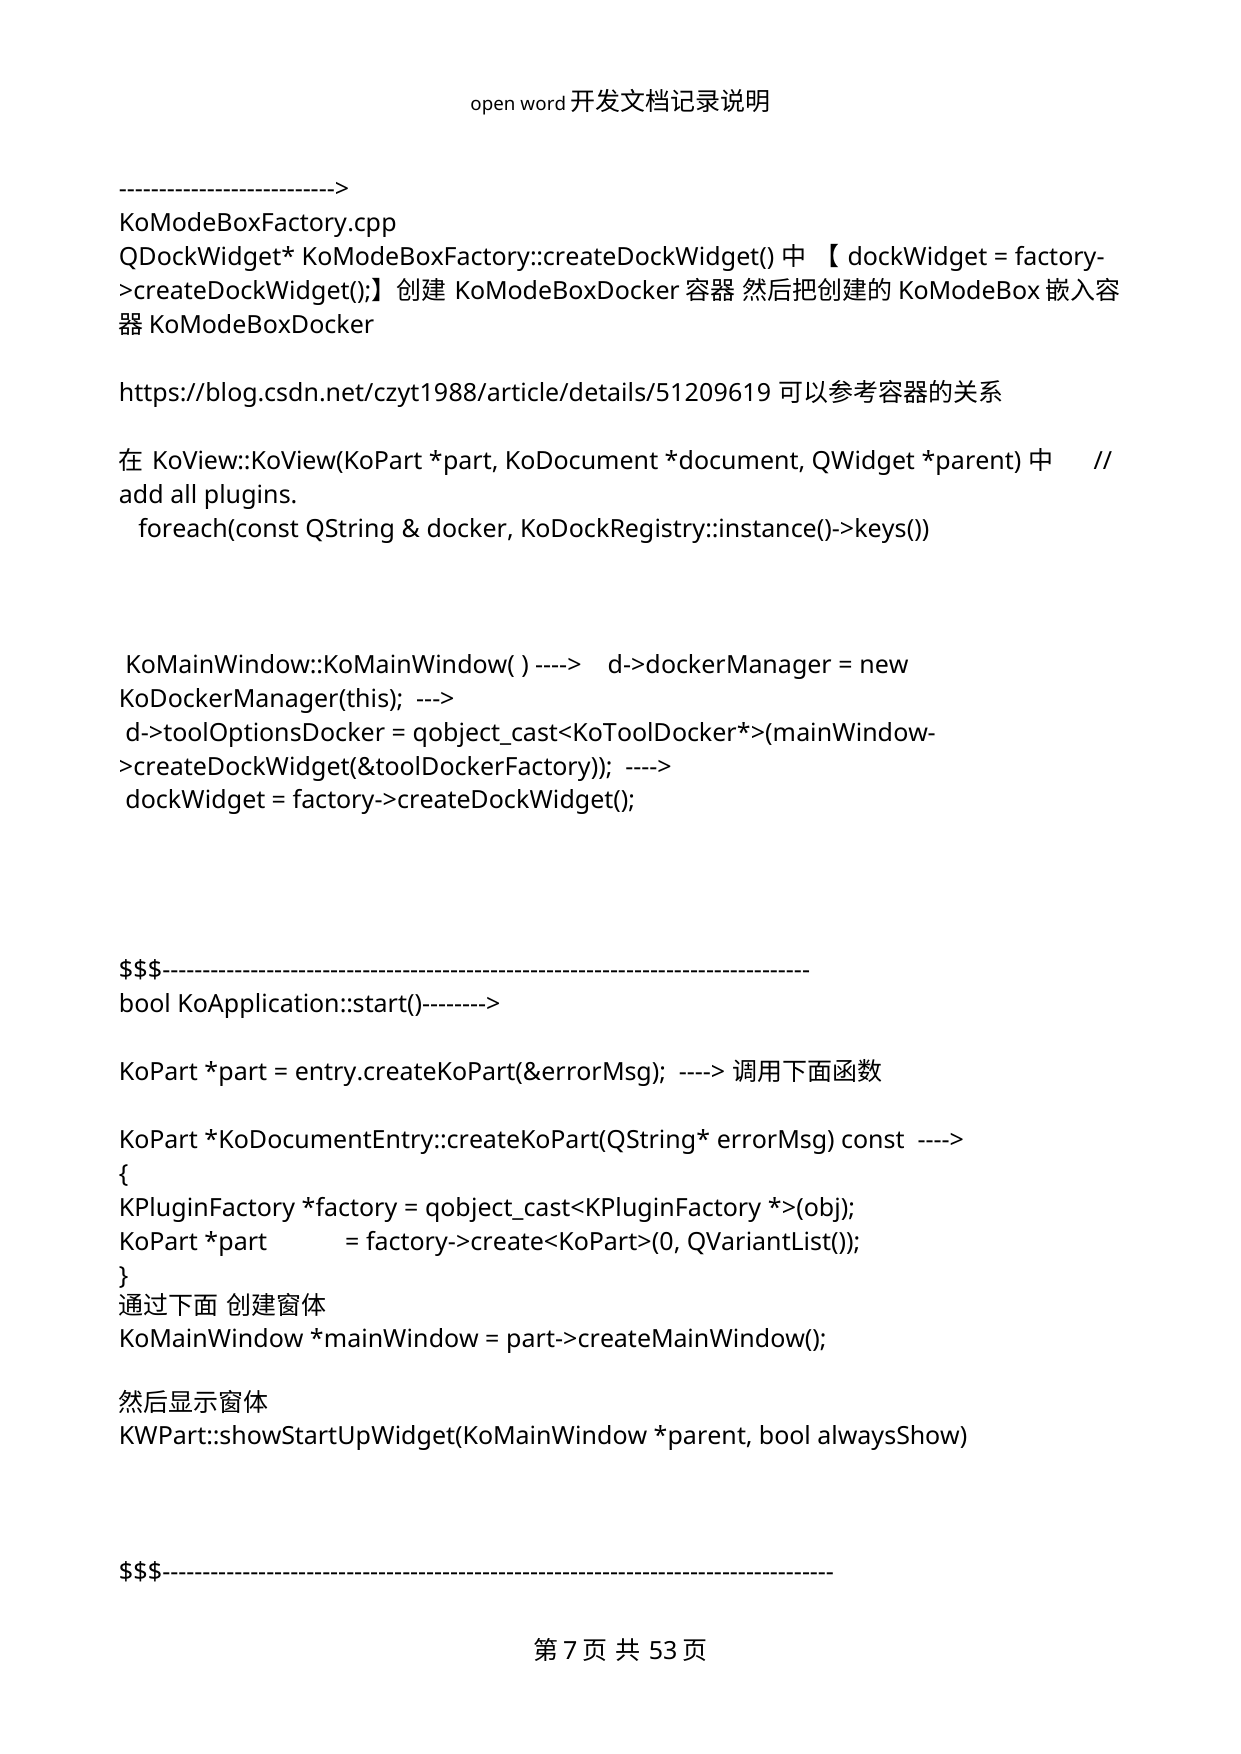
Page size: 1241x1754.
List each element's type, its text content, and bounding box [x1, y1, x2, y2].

text KoPart *part = entry.createKoPart(&errorMsg); ----> 调用下面函数 [119, 1054, 1121, 1088]
text KoPart *KoDocumentEntry::createKoPart(QString* errorMsg) const ----> [119, 1122, 1121, 1156]
text bool KoApplication::start()--------> [119, 986, 1121, 1020]
text KoPart *part = factory->create<KoPart>(0, QVariantList()); [119, 1224, 1121, 1258]
text d->toolOptionsDocker = qobject_cast<KoToolDocker*>(mainWindow->createDockWidget(&toolDockerFactory)); ----> [119, 714, 1121, 782]
text KWPart::showStartUpWidget(KoMainWindow *parent, bool alwaysShow) [119, 1418, 1121, 1452]
text ---------------------------> [119, 171, 1121, 205]
text dockWidget = factory->createDockWidget(); [119, 782, 1121, 816]
text { [119, 1156, 1121, 1190]
text 然后显示窗体 [119, 1389, 1121, 1418]
text KPluginFactory *factory = qobject_cast<KPluginFactory *>(obj); [119, 1190, 1121, 1224]
text KoModeBoxFactory.cpp [119, 205, 1121, 239]
text $$$--------------------------------------------------------------------------------- [119, 952, 1121, 986]
text 在 KoView::KoView(KoPart *part, KoDocument *document, QWidget *parent) 中 // add all plugins. [119, 443, 1121, 511]
text https://blog.csdn.net/czyt1988/article/details/51209619 可以参考容器的关系 [119, 375, 1121, 409]
text foreach(const QString & docker, KoDockRegistry::instance()->keys()) [119, 511, 1121, 545]
text 通过下面 创建窗体 [119, 1292, 1121, 1321]
text QDockWidget* KoModeBoxFactory::createDockWidget() 中 【 dockWidget = factory->createDockWidget();】创建 KoModeBoxDocker容器 然后把创建的KoModeBox嵌入容器KoModeBoxDocker [119, 239, 1121, 341]
text KoMainWindow::KoMainWindow( ) ----> d->dockerManager = new KoDockerManager(this); ---> [119, 647, 1121, 714]
text $$$------------------------------------------------------------------------------------ [119, 1553, 1121, 1587]
text KoMainWindow *mainWindow = part->createMainWindow(); [119, 1321, 1121, 1355]
text } [119, 1258, 1121, 1292]
